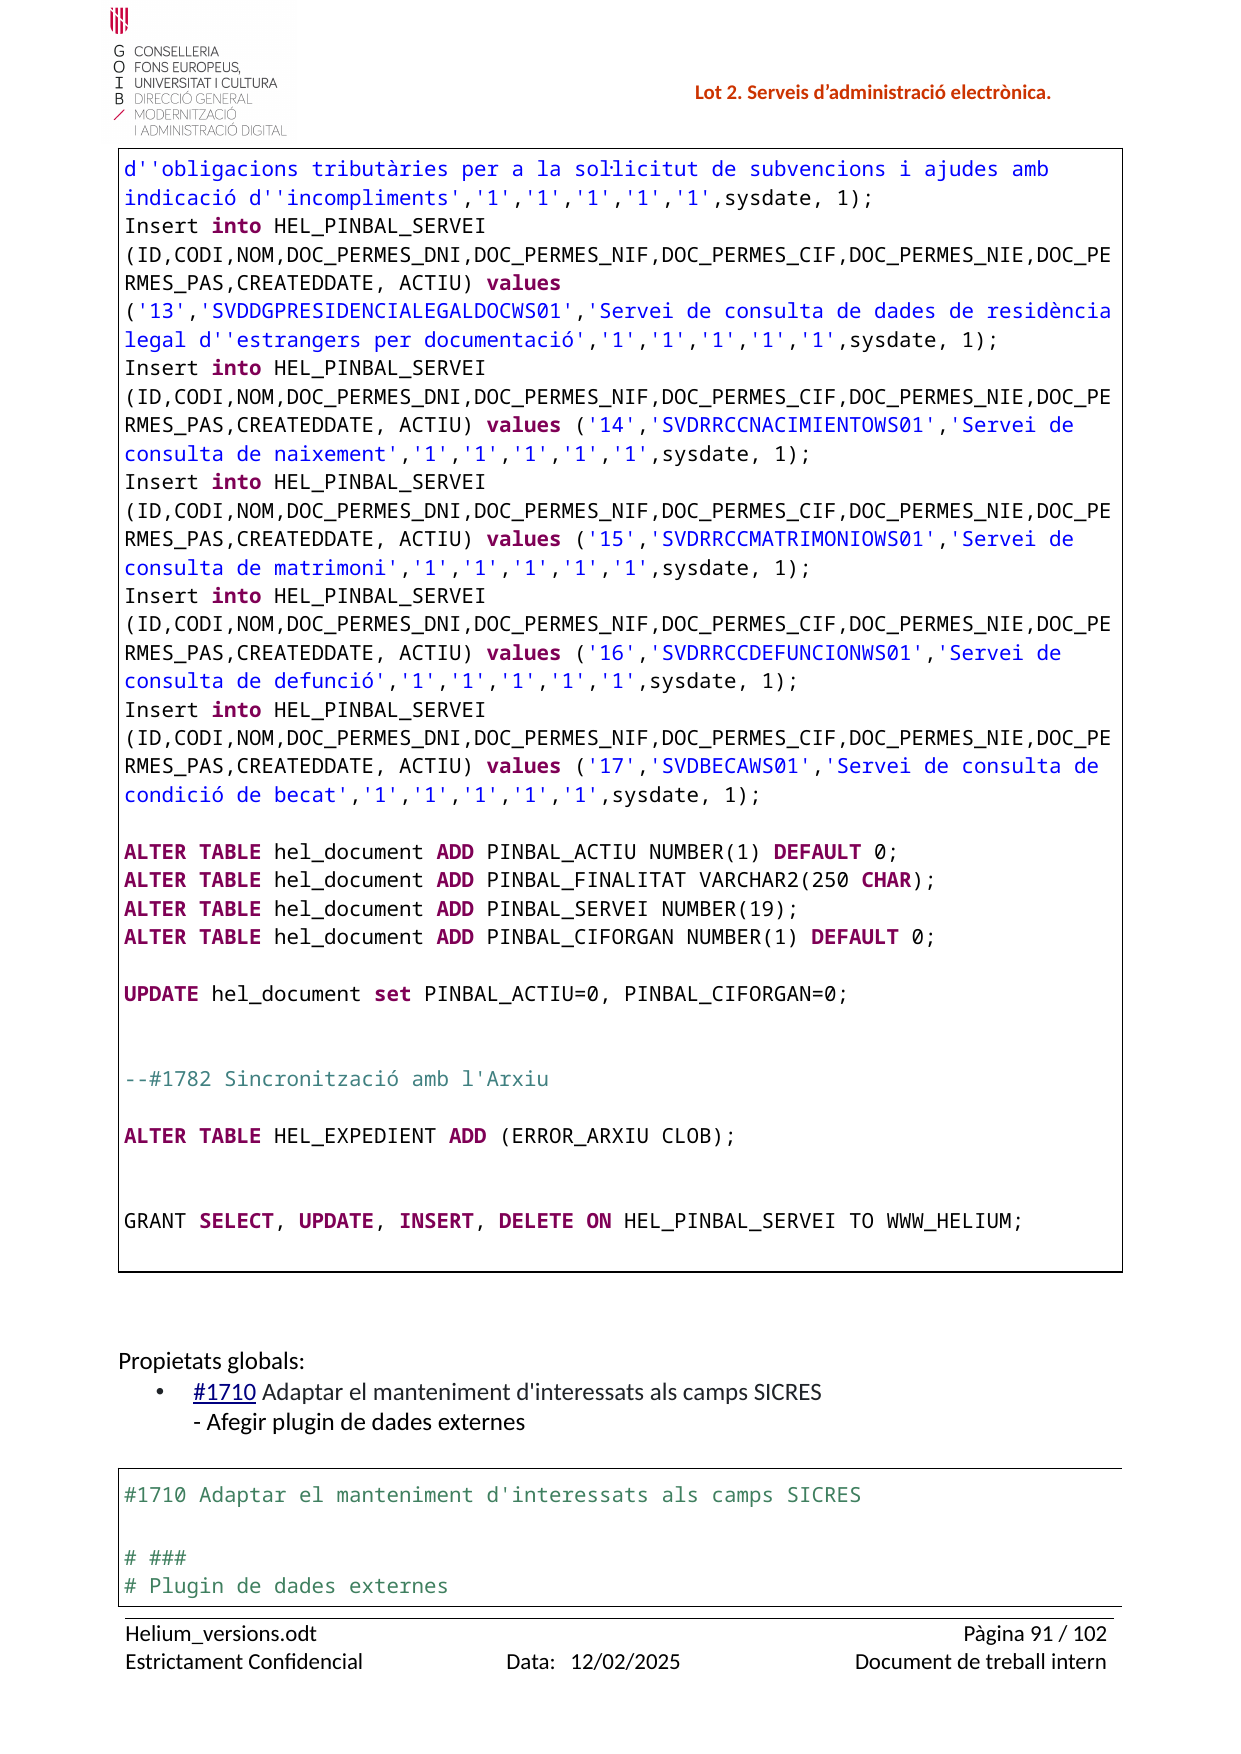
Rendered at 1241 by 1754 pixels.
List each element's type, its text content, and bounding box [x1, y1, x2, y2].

list - Afegir plugin de dades externes [156, 1406, 1122, 1437]
picture [100, 0, 297, 144]
text Propietats globals: [118, 1345, 1122, 1376]
table_header #1710 Adaptar el manteniment d'interessats als camps SICRES # ### # Plugin de dades externes [119, 1469, 1122, 1606]
list #1710 Adaptar el manteniment d'interessats als camps SICRES [156, 1376, 1122, 1406]
table_header d''obligacions tributàries per a la sol·licitut de subvencions i ajudes amb indicació d''incompliments','1','1','1','1','1',sysdate, 1); Insert into HEL_PINBAL_SERVEI (ID,CODI,NOM,DOC_PERMES_DNI,DOC_PERMES_NIF,DOC_PERMES_CIF,DOC_PERMES_NIE,DOC_PERMES_PAS,CREATEDDATE, ACTIU) values ('13','SVDDGPRESIDENCIALEGALDOCWS01','Servei de consulta de dades de residència legal d''estrangers per documentació','1','1','1','1','1',sysdate, 1); Insert into HEL_PINBAL_SERVEI (ID,CODI,NOM,DOC_PERMES_DNI,DOC_PERMES_NIF,DOC_PERMES_CIF,DOC_PERMES_NIE,DOC_PERMES_PAS,CREATEDDATE, ACTIU) values ('14','SVDRRCCNACIMIENTOWS01','Servei de consulta de naixement','1','1','1','1','1',sysdate, 1); Insert into HEL_PINBAL_SERVEI (ID,CODI,NOM,DOC_PERMES_DNI,DOC_PERMES_NIF,DOC_PERMES_CIF,DOC_PERMES_NIE,DOC_PERMES_PAS,CREATEDDATE, ACTIU) values ('15','SVDRRCCMATRIMONIOWS01','Servei de consulta de matrimoni','1','1','1','1','1',sysdate, 1); Insert into HEL_PINBAL_SERVEI (ID,CODI,NOM,DOC_PERMES_DNI,DOC_PERMES_NIF,DOC_PERMES_CIF,DOC_PERMES_NIE,DOC_PERMES_PAS,CREATEDDATE, ACTIU) values ('16','SVDRRCCDEFUNCIONWS01','Servei de consulta de defunció','1','1','1','1','1',sysdate, 1); Insert into HEL_PINBAL_SERVEI (ID,CODI,NOM,DOC_PERMES_DNI,DOC_PERMES_NIF,DOC_PERMES_CIF,DOC_PERMES_NIE,DOC_PERMES_PAS,CREATEDDATE, ACTIU) values ('17','SVDBECAWS01','Servei de consulta de condició de becat','1','1','1','1','1',sysdate, 1); ALTER TABLE hel_document ADD PINBAL_ACTIU NUMBER(1) DEFAULT 0; ALTER TABLE hel_document ADD PINBAL_FINALITAT VARCHAR2(250 CHAR); ALTER TABLE hel_document ADD PINBAL_SERVEI NUMBER(19); ALTER TABLE hel_document ADD PINBAL_CIFORGAN NUMBER(1) DEFAULT 0; UPDATE hel_document set PINBAL_ACTIU=0, PINBAL_CIFORGAN=0; --#1782 Sincronització amb l'Arxiu ALTER TABLE HEL_EXPEDIENT ADD (ERROR_ARXIU CLOB); GRANT SELECT, UPDATE, INSERT, DELETE ON HEL_PINBAL_SERVEI TO WWW_HELIUM; [119, 149, 1122, 1271]
